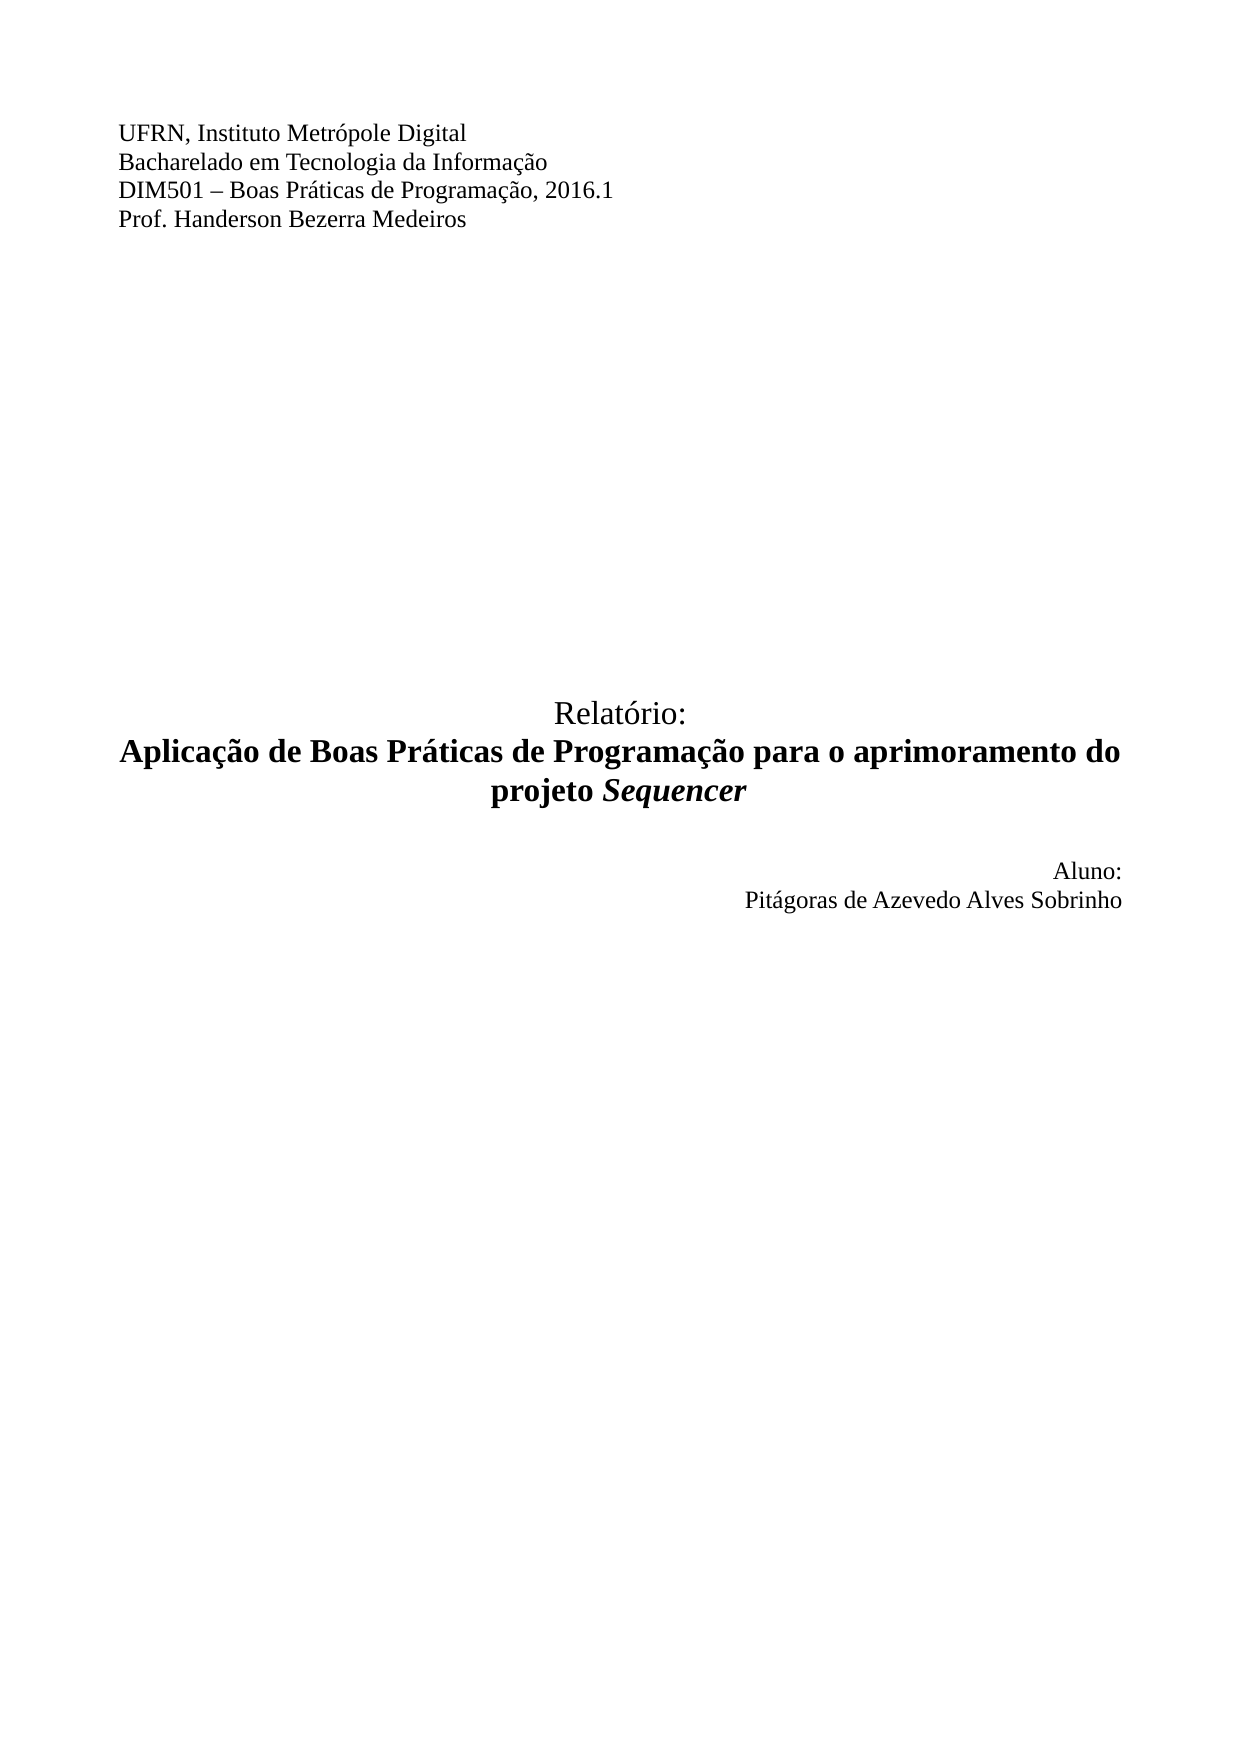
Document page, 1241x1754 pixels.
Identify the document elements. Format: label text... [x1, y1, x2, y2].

text Aplicação de Boas Práticas de Programação para o aprimoramento do projeto Sequencer [118, 731, 1122, 808]
text Aluno: [118, 856, 1122, 885]
text Prof. Handerson Bezerra Medeiros [118, 204, 1122, 233]
text Relatório: [118, 693, 1122, 731]
text UFRN, Instituto Metrópole Digital [118, 118, 1122, 147]
text DIM501 – Boas Práticas de Programação, 2016.1 [118, 176, 1122, 204]
text Pitágoras de Azevedo Alves Sobrinho [118, 885, 1122, 913]
text Bacharelado em Tecnologia da Informação [118, 147, 1122, 176]
